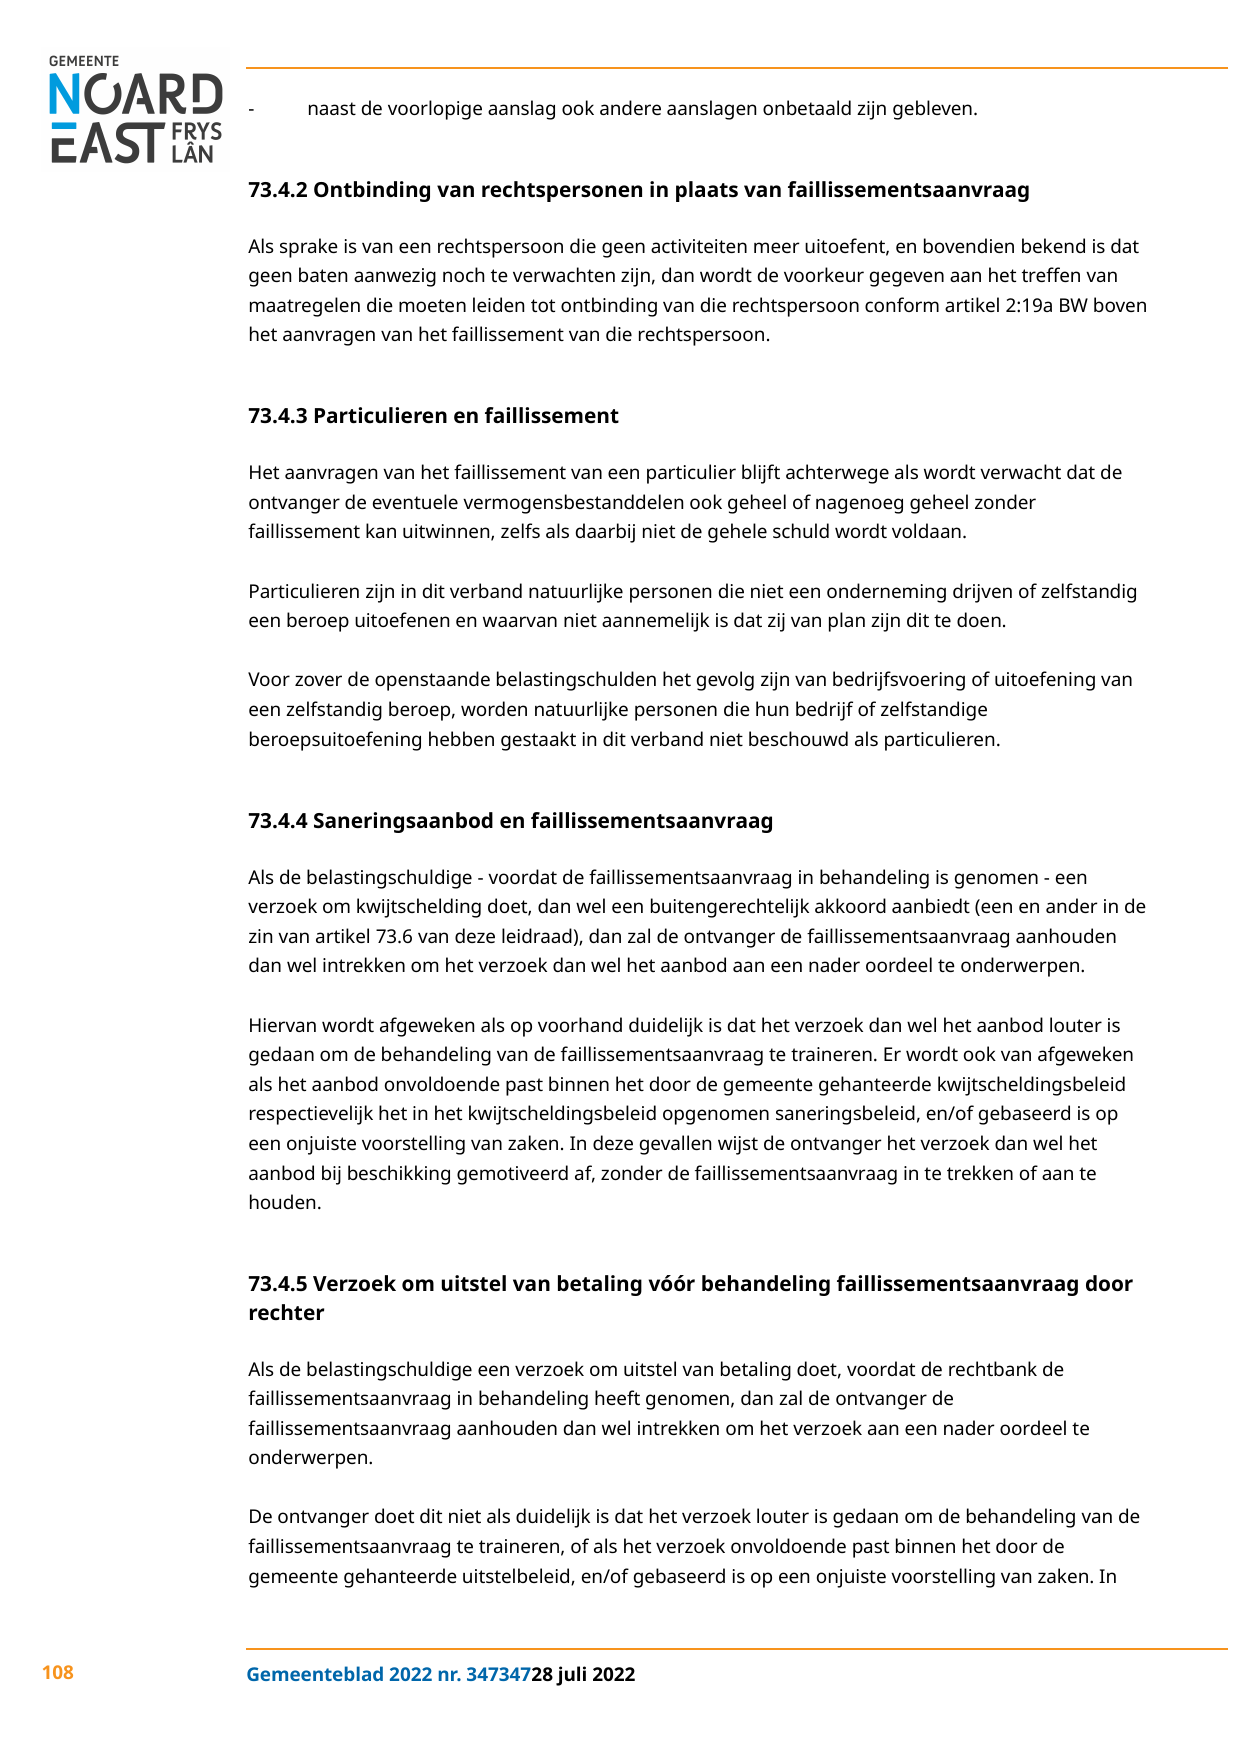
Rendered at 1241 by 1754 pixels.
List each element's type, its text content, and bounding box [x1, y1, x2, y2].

text 73.4.4 Saneringsaanbod en faillissementsaanvraag [248, 806, 1152, 834]
text 73.4.2 Ontbinding van rechtspersonen in plaats van faillissementsaanvraag [248, 175, 1152, 203]
picture [41, 47, 231, 172]
text Als de belastingschuldige - voordat de faillissementsaanvraag in behandeling is genomen - een verzoek om kwijtschelding doet, dan wel een buitengerechtelijk akkoord aanbiedt (een en ander in de zin van artikel 73.6 van deze leidraad), dan zal de ontvanger de faillissementsaanvraag aanhouden dan wel intrekken om het verzoek dan wel het aanbod aan een nader oordeel te onderwerpen. [248, 864, 1152, 978]
text Het aanvragen van het faillissement van een particulier blijft achterwege als wordt verwacht dat de ontvanger de eventuele vermogensbestanddelen ook geheel of nagenoeg geheel zonder faillissement kan uitwinnen, zelfs als daarbij niet de gehele schuld wordt voldaan. [248, 459, 1152, 544]
text De ontvanger doet dit niet als duidelijk is dat het verzoek louter is gedaan om de behandeling van de faillissementsaanvraag te traineren, of als het verzoek onvoldoende past binnen het door de gemeente gehanteerde uitstelbeleid, en/of gebaseerd is op een onjuiste voorstelling van zaken. In [248, 1504, 1152, 1588]
text Voor zover de openstaande belastingschulden het gevolg zijn van bedrijfsvoering of uitoefening van een zelfstandig beroep, worden natuurlijke personen die hun bedrijf of zelfstandige beroepsuitoefening hebben gestaakt in dit verband niet beschouwd als particulieren. [248, 667, 1152, 752]
text 73.4.3 Particulieren en faillissement [248, 402, 1152, 430]
text 73.4.5 Verzoek om uitstel van betaling vóór behandeling faillissementsaanvraag door rechter [248, 1269, 1152, 1326]
text Hiervan wordt afgeweken als op voorhand duidelijk is dat het verzoek dan wel het aanbod louter is gedaan om de behandeling van de faillissementsaanvraag te traineren. Er wordt ook van afgeweken als het aanbod onvoldoende past binnen het door de gemeente gehanteerde kwijtscheldingsbeleid respectievelijk het in het kwijtscheldingsbeleid opgenomen saneringsbeleid, en/of gebaseerd is op een onjuiste voorstelling van zaken. In deze gevallen wijst de ontvanger het verzoek dan wel het aanbod bij beschikking gemotiveerd af, zonder de faillissementsaanvraag in te trekken of aan te houden. [248, 1012, 1152, 1215]
text Als sprake is van een rechtspersoon die geen activiteiten meer uitoefent, en bovendien bekend is dat geen baten aanwezig noch te verwachten zijn, dan wordt de voorkeur gegeven aan het treffen van maatregelen die moeten leiden tot ontbinding van die rechtspersoon conform artikel 2:19a BW boven het aanvragen van het faillissement van die rechtspersoon. [248, 233, 1152, 347]
text Particulieren zijn in dit verband natuurlijke personen die niet een onderneming drijven of zelfstandig een beroep uitoefenen en waarvan niet aannemelijk is dat zij van plan zijn dit te doen. [248, 578, 1152, 633]
text Als de belastingschuldige een verzoek om uitstel van betaling doet, voordat de rechtbank de faillissementsaanvraag in behandeling heeft genomen, dan zal de ontvanger de faillissementsaanvraag aanhouden dan wel intrekken om het verzoek aan een nader oordeel te onderwerpen. [248, 1356, 1152, 1470]
list naast de voorlopige aanslag ook andere aanslagen onbetaald zijn gebleven. [248, 95, 1152, 121]
